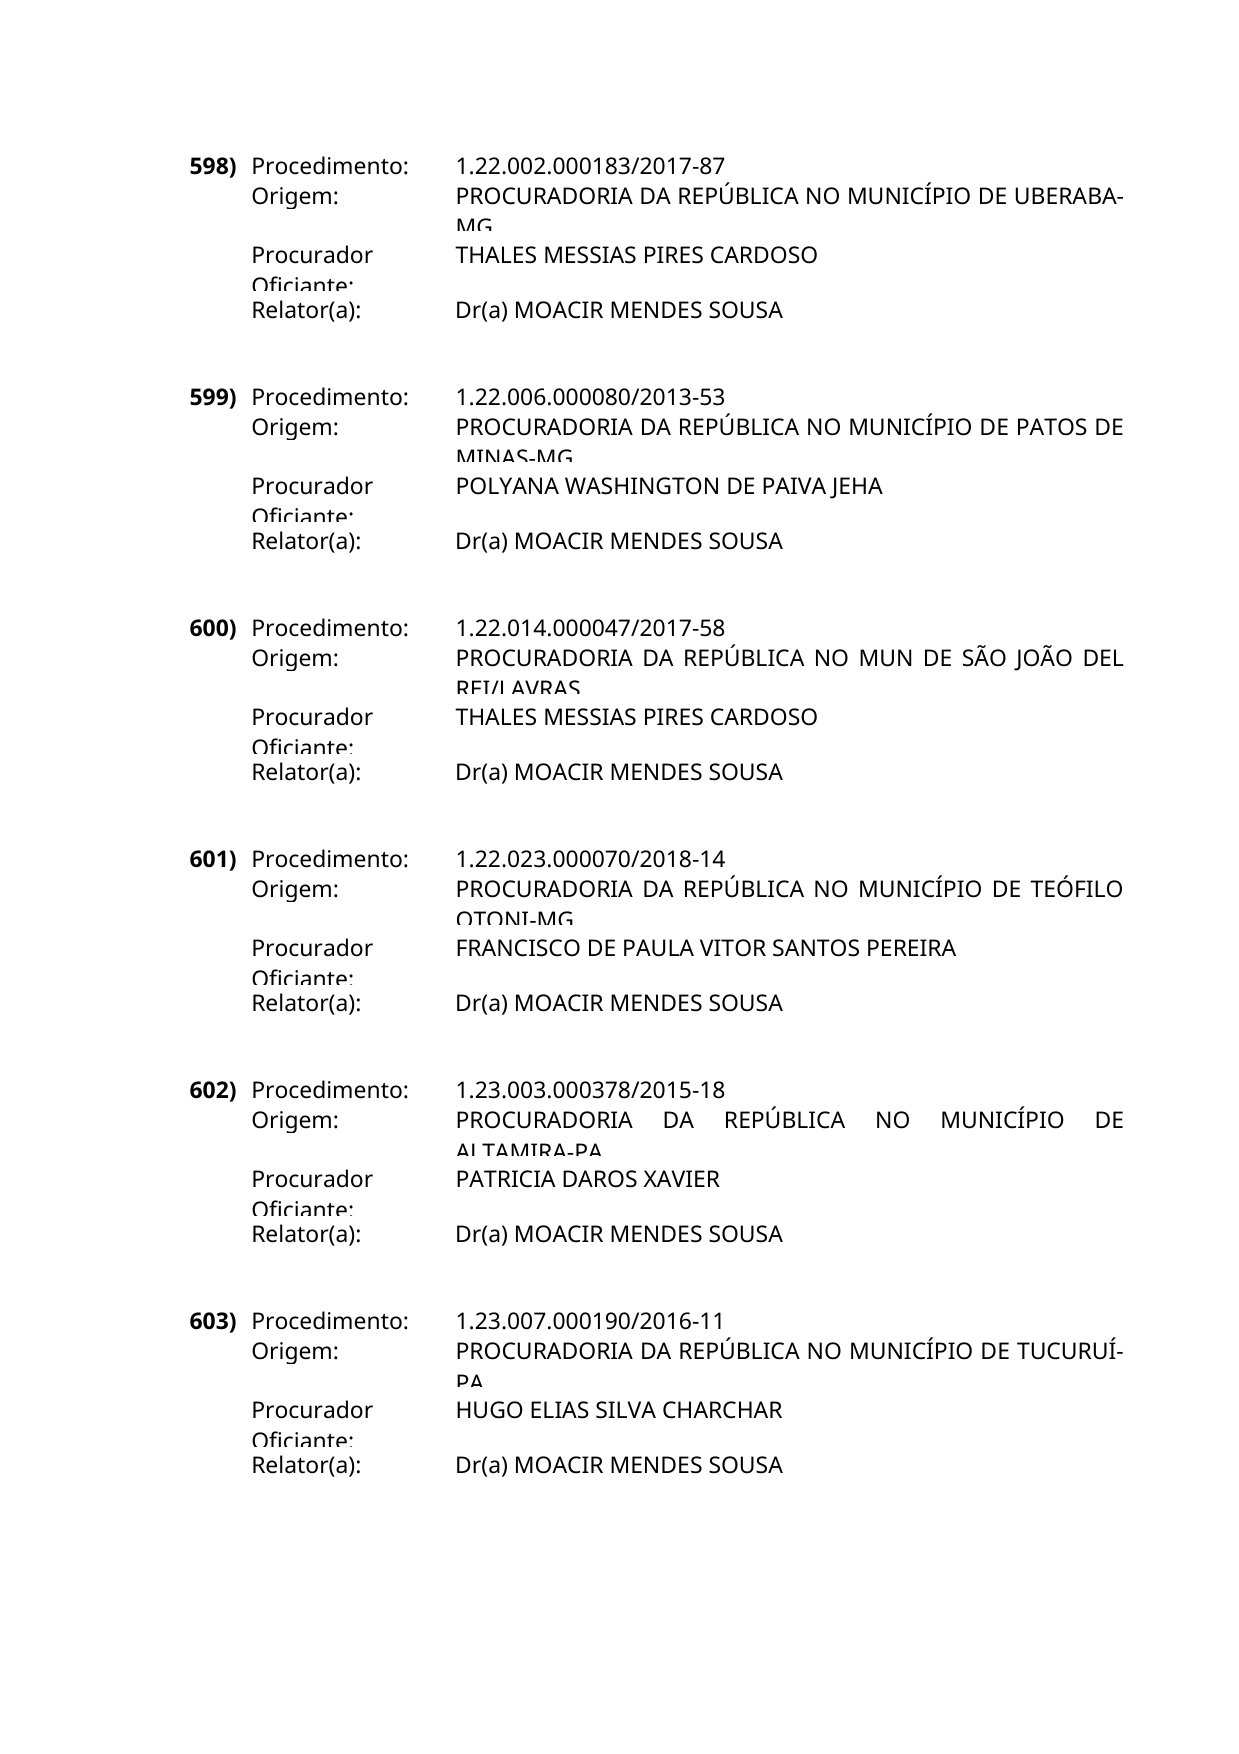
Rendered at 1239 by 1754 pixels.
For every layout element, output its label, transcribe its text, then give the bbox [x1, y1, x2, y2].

table_cell [1125, 150, 1239, 178]
table_cell Procedimento: [251, 150, 455, 178]
table_cell 1.22.002.000183/2017-87 [455, 150, 1124, 178]
table_cell [1125, 294, 1239, 324]
table_cell [0, 150, 189, 178]
table_cell [0, 180, 189, 208]
table_cell [189, 294, 251, 324]
table_cell [189, 209, 251, 231]
table_cell THALES MESSIAS PIRES CARDOSO [455, 239, 1124, 289]
table_cell 598) [189, 150, 251, 178]
table_cell [189, 180, 251, 208]
table_cell [189, 239, 251, 289]
table_cell [189, 231, 251, 238]
table_cell [0, 209, 189, 231]
table_cell Procurador Oficiante: [251, 239, 455, 291]
table_cell [251, 294, 1124, 324]
table_cell [1125, 231, 1239, 238]
table_cell PROCURADORIA DA REPÚBLICA NO MUNICÍPIO DE UBERABA-MG [455, 180, 1124, 231]
table_cell [0, 239, 189, 289]
table_cell [251, 209, 455, 231]
table_header [189, 0, 251, 150]
table_cell [251, 231, 455, 238]
table_header [0, 0, 189, 150]
table_header [1125, 0, 1239, 150]
table_cell [0, 294, 189, 324]
table_header [251, 0, 455, 150]
table_cell [1125, 239, 1239, 289]
table_cell [0, 231, 189, 238]
table_header [455, 0, 1124, 150]
table_cell [1125, 209, 1239, 231]
table_cell Origem: [251, 180, 455, 208]
table_cell [1125, 180, 1239, 208]
table_cell [455, 231, 1124, 238]
